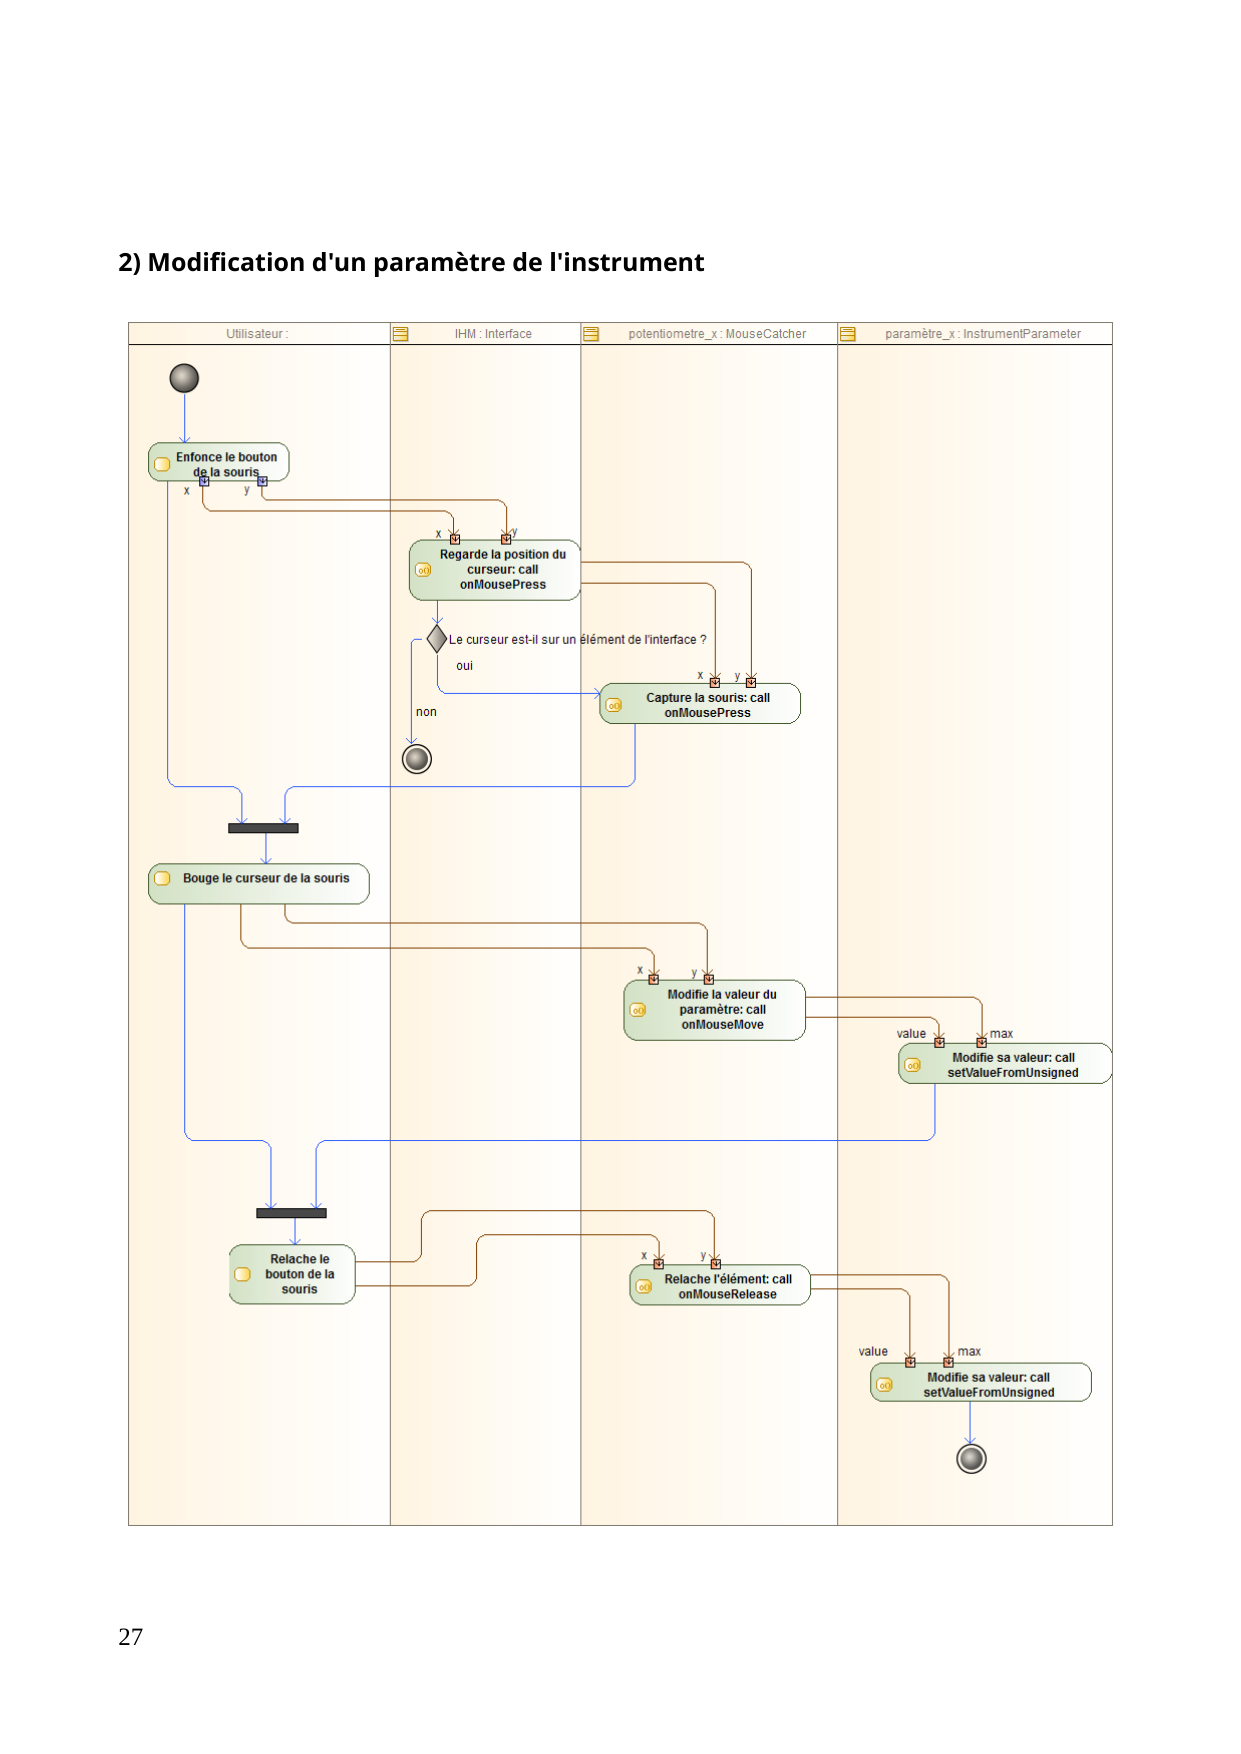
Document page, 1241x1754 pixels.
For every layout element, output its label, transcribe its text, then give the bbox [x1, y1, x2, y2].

text 2) Modification d'un paramètre de l'instrument [118, 244, 1122, 278]
picture [118, 312, 1123, 1536]
